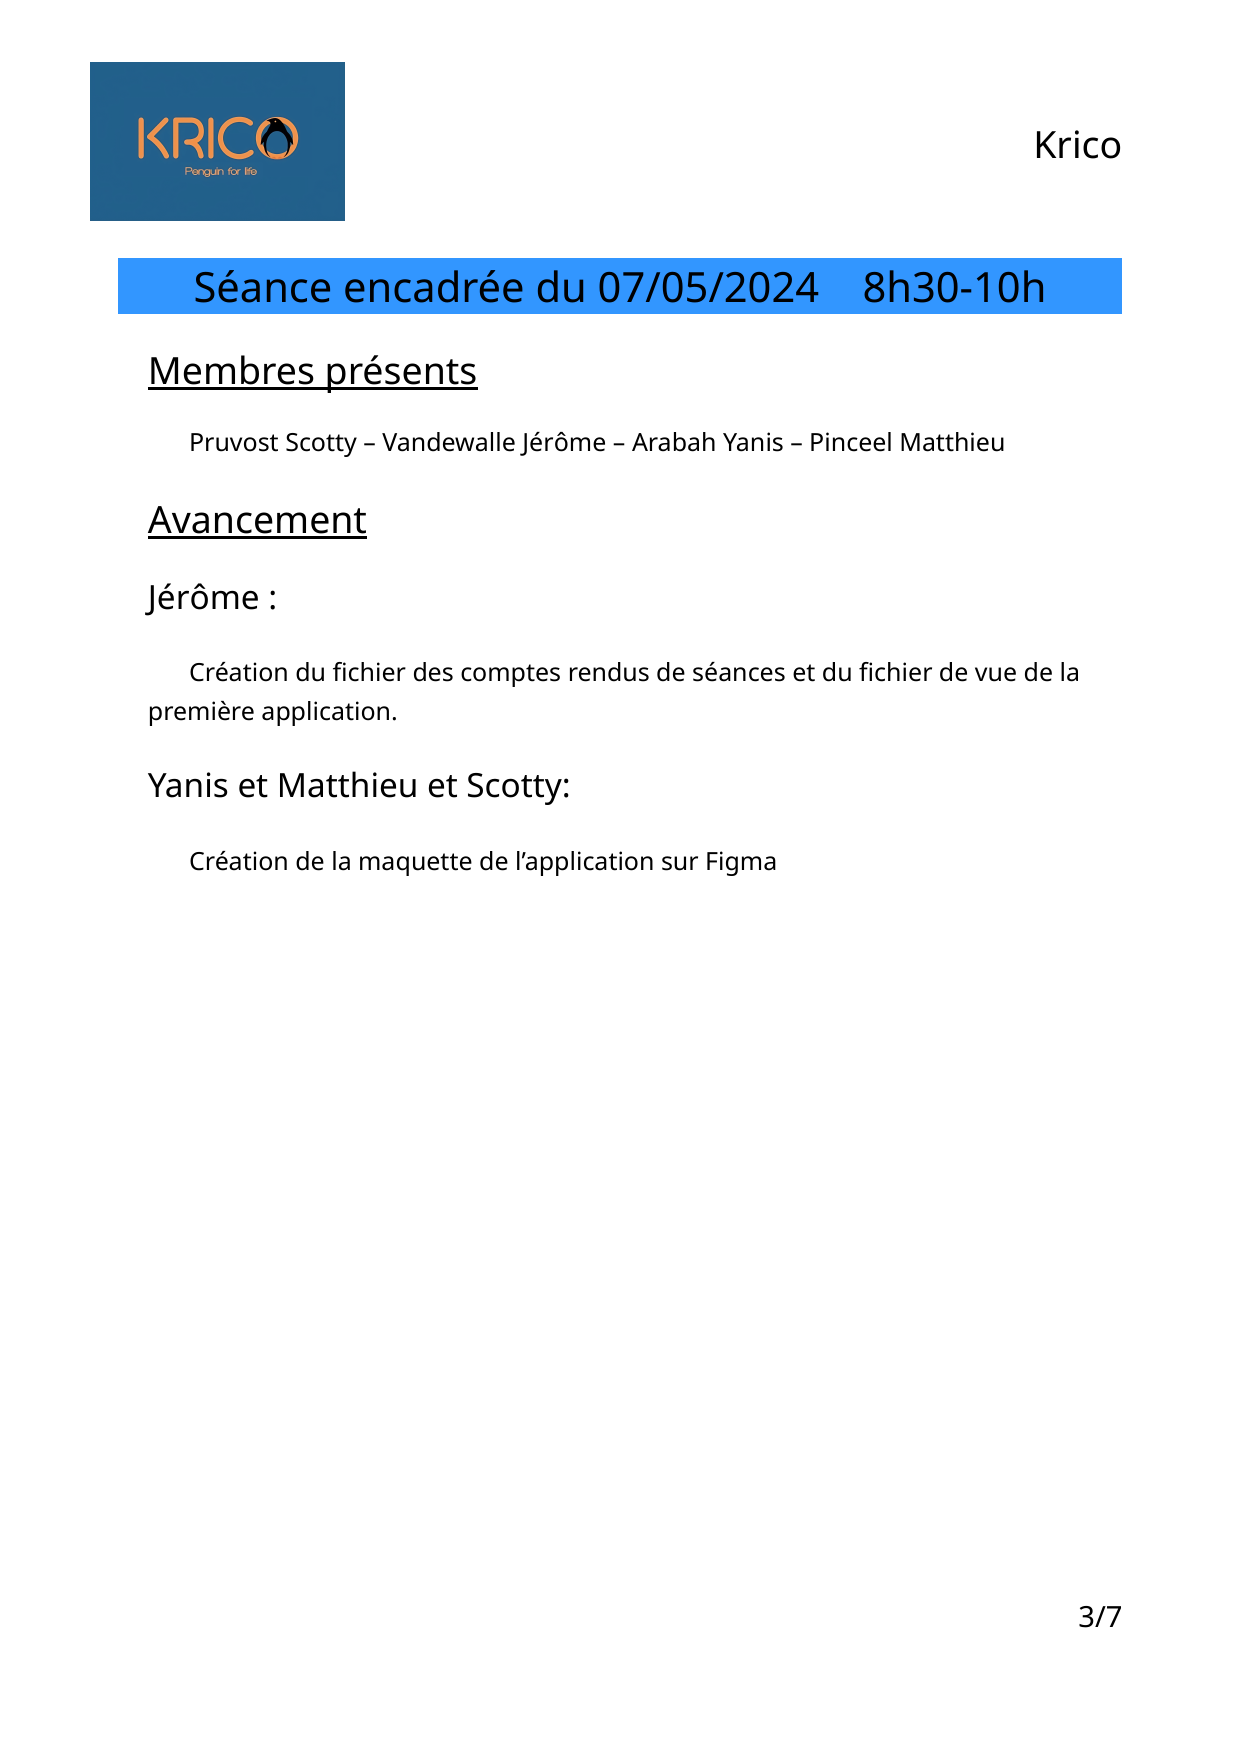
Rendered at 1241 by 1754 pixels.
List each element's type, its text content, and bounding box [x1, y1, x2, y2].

subtitle Séance encadrée du 07/05/2024 8h30-10h [118, 258, 1122, 314]
text Création du fichier des comptes rendus de séances et du fichier de vue de la première application. [148, 654, 1093, 728]
subtitle Avancement [148, 493, 1122, 544]
picture [90, 62, 345, 221]
subtitle Jérôme : [148, 574, 1122, 619]
text Pruvost Scotty – Vandewalle Jérôme – Arabah Yanis – Pinceel Matthieu [148, 424, 1093, 458]
subtitle Membres présents [148, 344, 1122, 395]
subtitle Yanis et Matthieu et Scotty: [148, 762, 1122, 808]
text Création de la maquette de l’application sur Figma [148, 843, 1093, 877]
